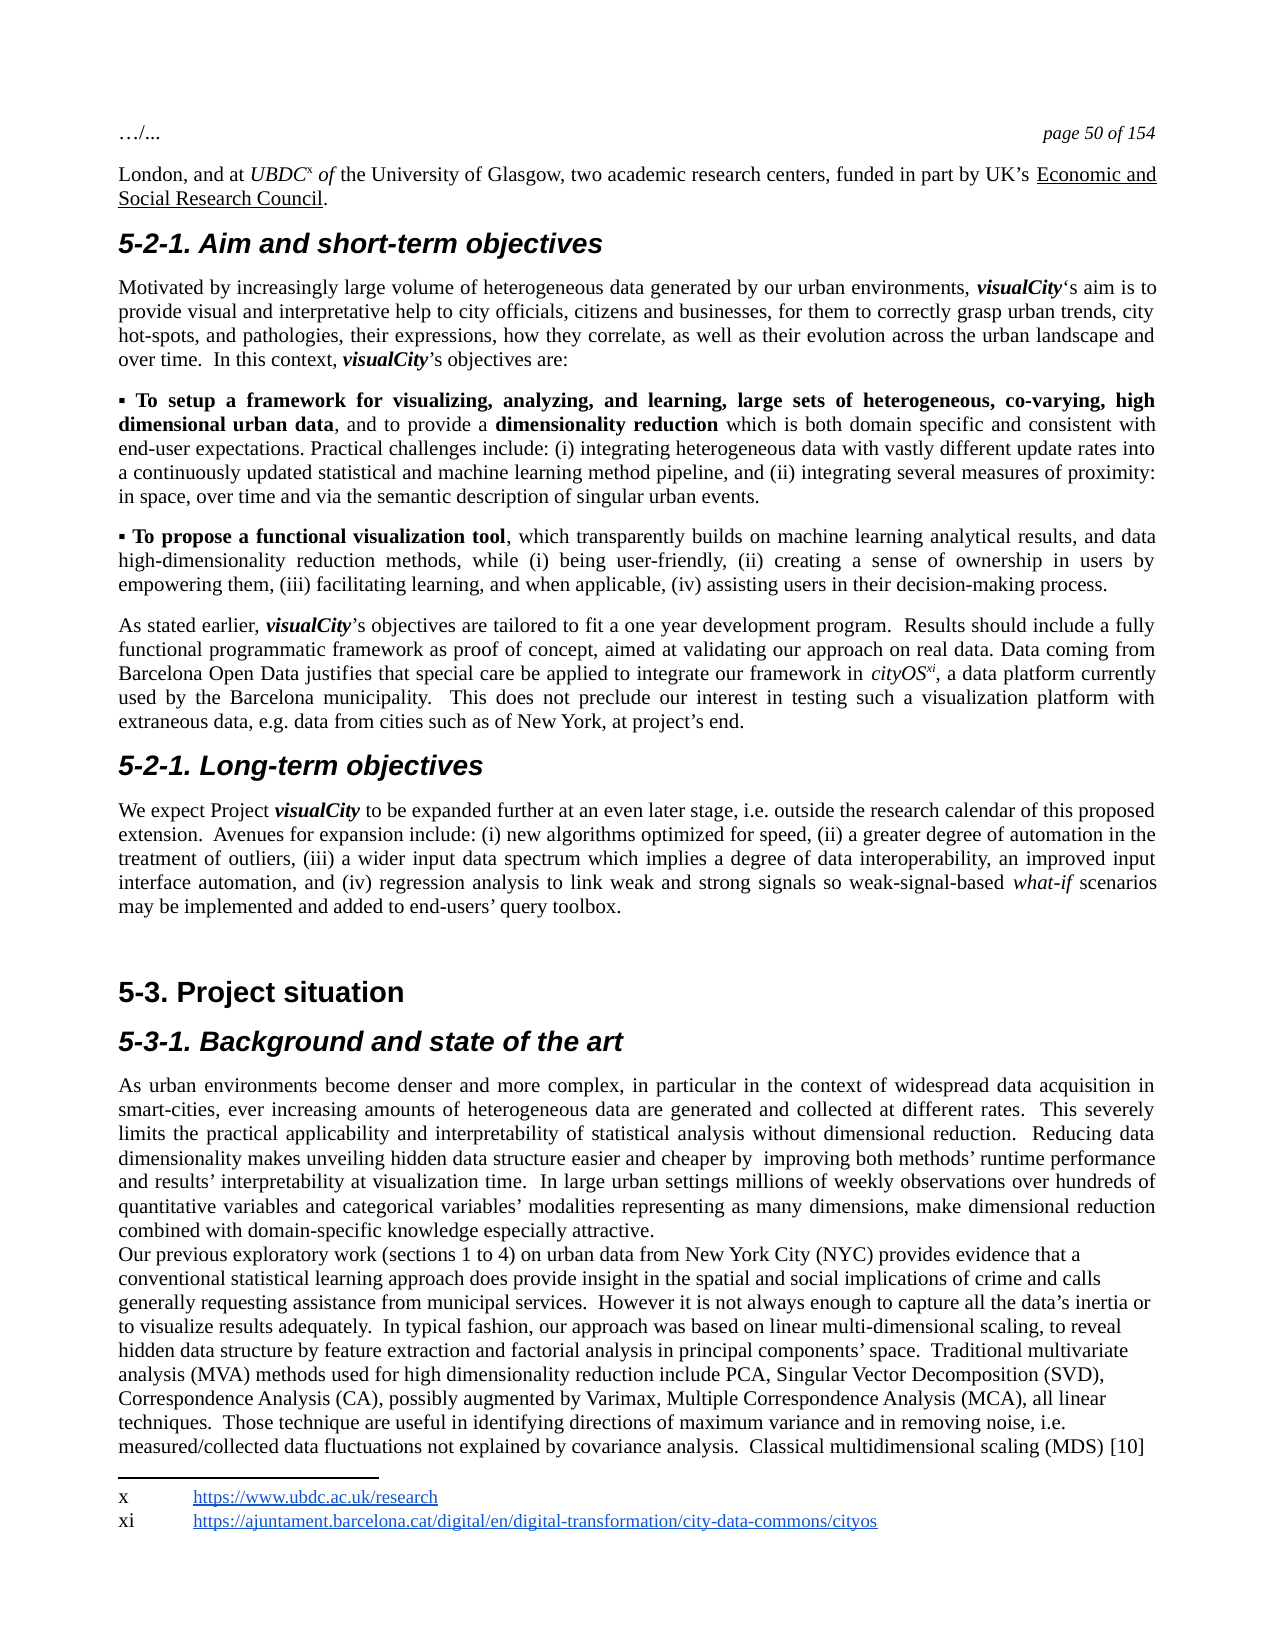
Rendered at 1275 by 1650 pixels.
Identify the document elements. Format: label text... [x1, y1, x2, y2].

text As urban environments become denser and more complex, in particular in the context of widespread data acquisition in smart-cities, ever increasing amounts of heterogeneous data are generated and collected at different rates. This severely limits the practical applicability and interpretability of statistical analysis without dimensional reduction. Reducing data dimensionality makes unveiling hidden data structure easier and cheaper by improving both methods’ runtime performance and results’ interpretability at visualization time. In large urban settings millions of weekly observations over hundreds of quantitative variables and categorical variables’ modalities representing as many dimensions, make dimensional reduction combined with domain-specific knowledge especially attractive. [118, 1073, 1157, 1242]
subtitle 5-2-1. Long-term objectives [118, 749, 1157, 782]
text We expect Project visualCity to be expanded further at an even later stage, i.e. outside the research calendar of this proposed extension. Avenues for expansion include: (i) new algorithms optimized for speed, (ii) a greater degree of automation in the treatment of outliers, (iii) a wider input data spectrum which implies a degree of data interoperability, an improved input interface automation, and (iv) regression analysis to link weak and strong signals so weak-signal-based what-if scenarios may be implemented and added to end-users’ query toolbox. [118, 798, 1157, 918]
text https://www.ubdc.ac.uk/research [118, 1484, 1157, 1508]
list ▪ To propose a functional visualization tool, which transparently builds on machine learning analytical results, and data high-dimensionality reduction methods, while (i) being user-friendly, (ii) creating a sense of ownership in users by empowering them, (iii) facilitating learning, and when applicable, (iv) assisting users in their decision-making process. [118, 524, 1157, 596]
text Motivated by increasingly large volume of heterogeneous data generated by our urban environments, visualCity‘s aim is to provide visual and interpretative help to city officials, citizens and businesses, for them to correctly grasp urban trends, city hot-spots, and pathologies, their expressions, how they correlate, as well as their evolution across the urban landscape and over time. In this context, visualCity’s objectives are: [118, 275, 1157, 371]
subtitle 5-3. Project situation [118, 975, 1157, 1008]
text Our previous exploratory work (sections 1 to 4) on urban data from New York City (NYC) provides evidence that a conventional statistical learning approach does provide insight in the spatial and social implications of crime and calls generally requesting assistance from municipal services. However it is not always enough to capture all the data’s inertia or to visualize results adequately. In typical fashion, our approach was based on linear multi-dimensional scaling, to reveal hidden data structure by feature extraction and factorial analysis in principal components’ space. Traditional multivariate analysis (MVA) methods used for high dimensionality reduction include PCA, Singular Vector Decomposition (SVD), Correspondence Analysis (CA), possibly augmented by Varimax, Multiple Correspondence Analysis (MCA), all linear techniques. Those technique are useful in identifying directions of maximum variance and in removing noise, i.e. measured/collected data fluctuations not explained by covariance analysis. Classical multidimensional scaling (MDS) [10] [118, 1242, 1157, 1458]
text https://ajuntament.barcelona.cat/digital/en/digital-transformation/city-data-commons/cityos [118, 1508, 1157, 1532]
subtitle 5-3-1. Background and state of the art [118, 1024, 1157, 1057]
subtitle 5-2-1. Aim and short-term objectives [118, 227, 1157, 259]
list ▪ To setup a framework for visualizing, analyzing, and learning, large sets of heterogeneous, co-varying, high dimensional urban data, and to provide a dimensionality reduction which is both domain specific and consistent with end-user expectations. Practical challenges include: (i) integrating heterogeneous data with vastly different update rates into a continuously updated statistical and machine learning method pipeline, and (ii) integrating several measures of proximity: in space, over time and via the semantic description of singular urban events. [118, 388, 1157, 508]
text As stated earlier, visualCity’s objectives are tailored to fit a one year development program. Results should include a fully functional programmatic framework as proof of concept, aimed at validating our approach on real data. Data coming from Barcelona Open Data justifies that special care be applied to integrate our framework in cityOS, a data platform currently used by the Barcelona municipality. This does not preclude our interest in testing such a visualization platform with extraneous data, e.g. data from cities such as of New York, at project’s end. [118, 613, 1157, 733]
text London, and at UBDC of the University of Glasgow, two academic research centers, funded in part by UK’s Economic and Social Research Council. [118, 162, 1157, 210]
